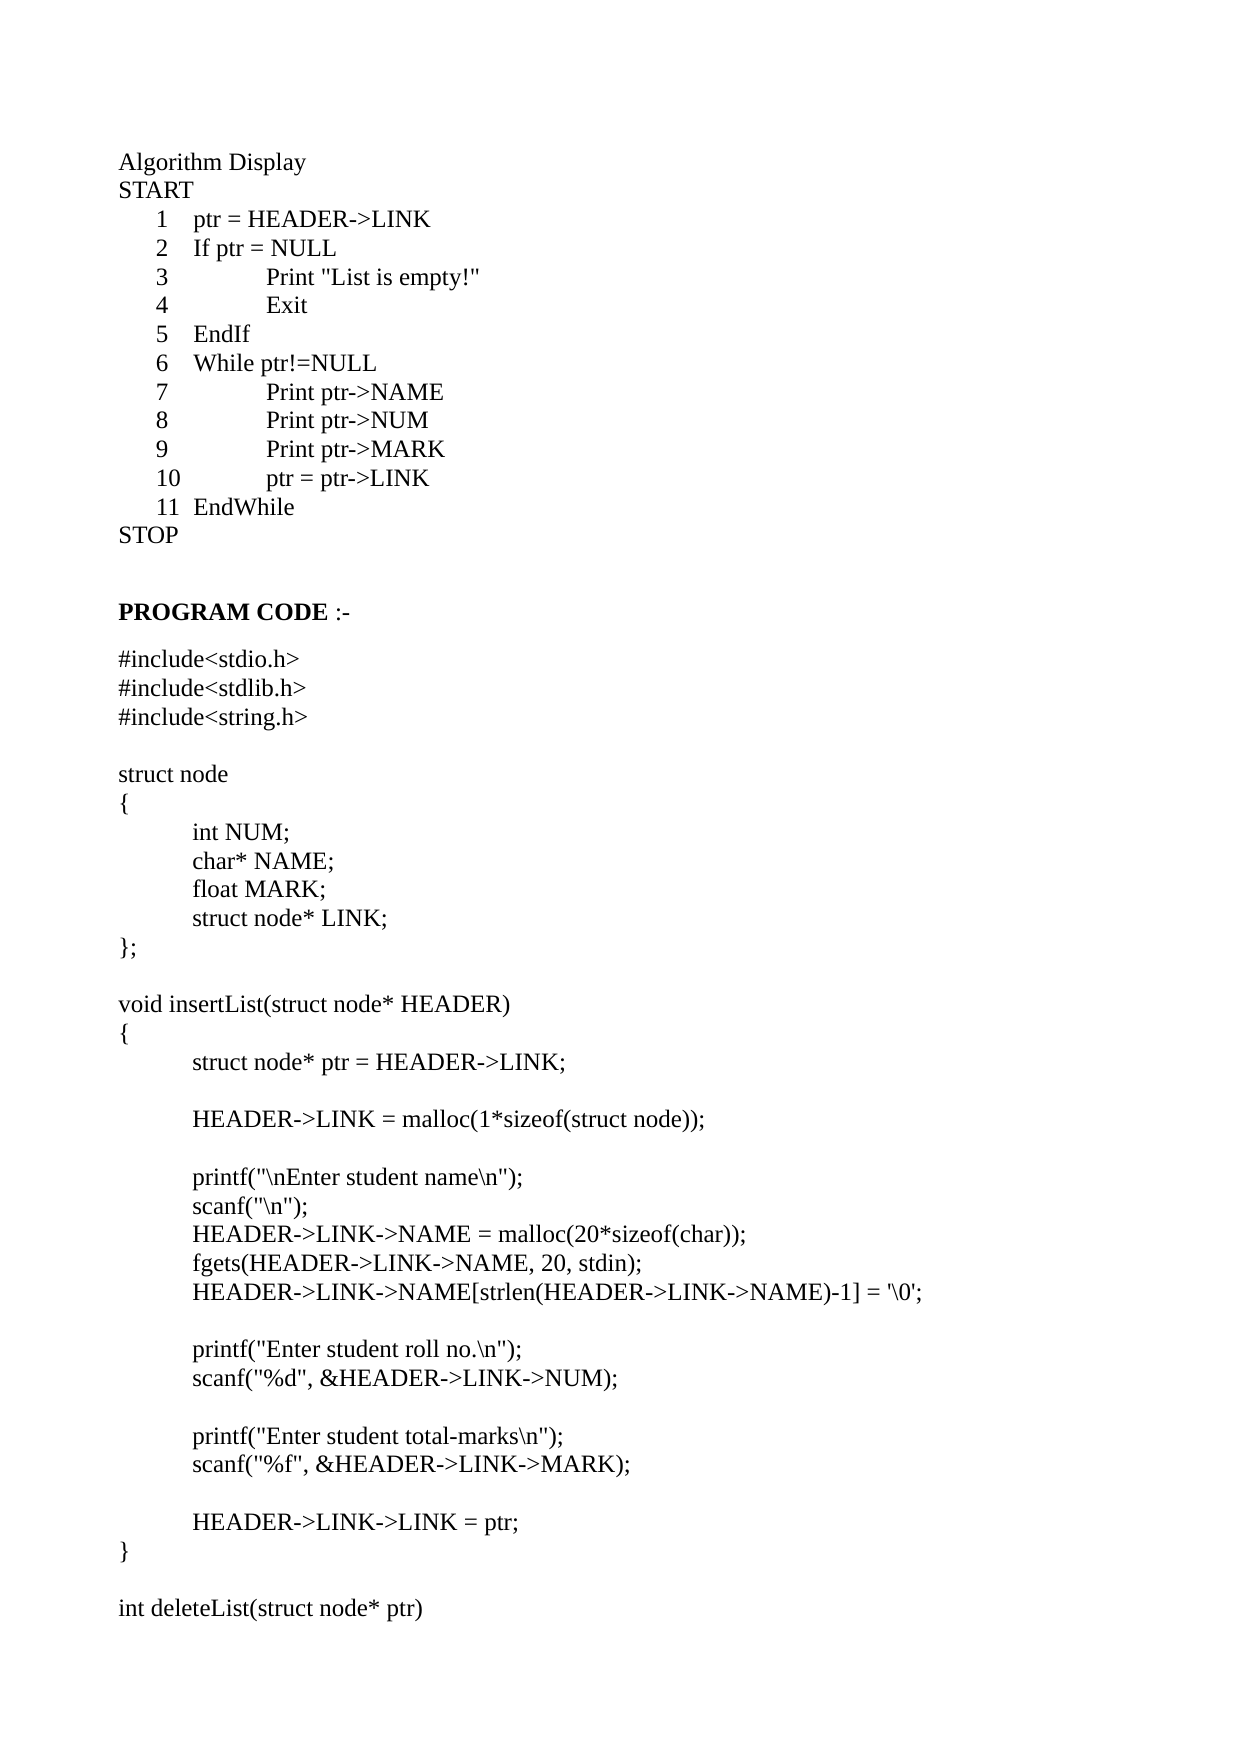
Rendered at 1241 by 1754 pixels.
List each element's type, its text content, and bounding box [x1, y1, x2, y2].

text Algorithm Display [118, 147, 1122, 176]
text char* NAME; [118, 846, 1122, 874]
text }; [118, 932, 1122, 961]
text float MARK; [118, 874, 1122, 903]
text { [118, 1018, 1122, 1047]
list EndWhile [156, 492, 1122, 521]
text printf("\nEnter student name\n"); [118, 1162, 1122, 1191]
list Print ptr->NUM [156, 406, 1122, 434]
list ptr = ptr->LINK [156, 463, 1122, 492]
list Print ptr->MARK [156, 434, 1122, 463]
list Print ptr->NAME [156, 377, 1122, 406]
text fgets(HEADER->LINK->NAME, 20, stdin); [118, 1248, 1122, 1277]
text scanf("\n"); [118, 1191, 1122, 1219]
list Print "List is empty!" [156, 262, 1122, 291]
text #include<string.h> [118, 702, 1122, 731]
text scanf("%f", &HEADER->LINK->MARK); [118, 1449, 1122, 1478]
text void insertList(struct node* HEADER) [118, 989, 1122, 1018]
text #include<stdio.h> [118, 644, 1122, 673]
text HEADER->LINK->LINK = ptr; [118, 1507, 1122, 1536]
text HEADER->LINK->NAME[strlen(HEADER->LINK->NAME)-1] = '\0'; [118, 1277, 1122, 1306]
text STOP [118, 521, 1122, 549]
text printf("Enter student total-marks\n"); [118, 1421, 1122, 1449]
list ptr = HEADER->LINK [156, 204, 1122, 233]
list While ptr!=NULL [156, 348, 1122, 377]
text struct node [118, 759, 1122, 788]
text scanf("%d", &HEADER->LINK->NUM); [118, 1363, 1122, 1392]
text struct node* LINK; [118, 903, 1122, 932]
text } [118, 1536, 1122, 1564]
text struct node* ptr = HEADER->LINK; [118, 1047, 1122, 1076]
text HEADER->LINK->NAME = malloc(20*sizeof(char)); [118, 1219, 1122, 1248]
text int deleteList(struct node* ptr) [118, 1593, 1122, 1622]
text PROGRAM CODE :- [118, 597, 1122, 626]
text START [118, 176, 1122, 204]
text printf("Enter student roll no.\n"); [118, 1334, 1122, 1363]
list Exit [156, 291, 1122, 319]
text int NUM; [118, 817, 1122, 846]
list EndIf [156, 319, 1122, 348]
text { [118, 788, 1122, 817]
list If ptr = NULL [156, 233, 1122, 262]
text #include<stdlib.h> [118, 673, 1122, 702]
text HEADER->LINK = malloc(1*sizeof(struct node)); [118, 1104, 1122, 1133]
